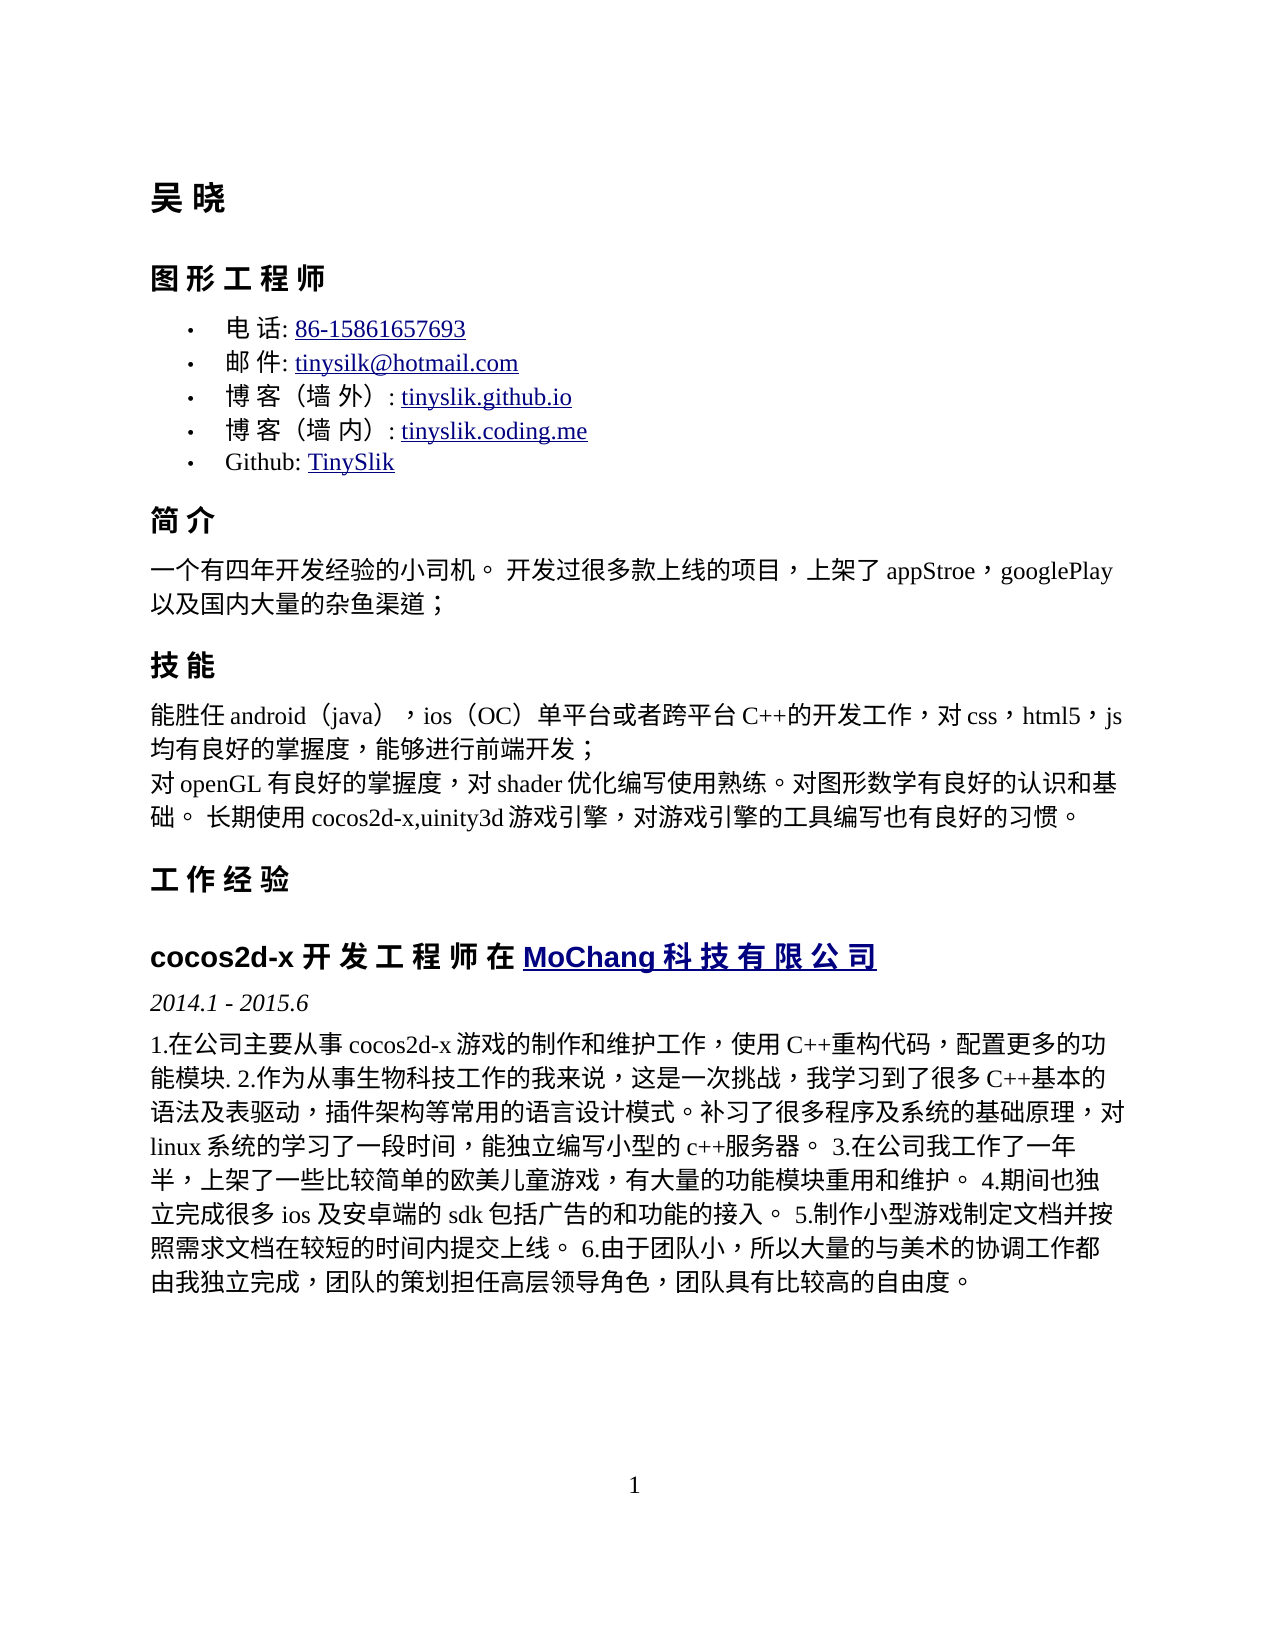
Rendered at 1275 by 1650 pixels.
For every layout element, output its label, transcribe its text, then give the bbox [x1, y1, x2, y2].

text 2014.1 - 2015.6 [150, 988, 1125, 1017]
list 博 客（墙 外）: tinyslik.github.io [187, 378, 1125, 413]
text 1.在公司主要从事cocos2d-x游戏的制作和维护工作，使用C++重构代码，配置更多的功能模块. 2.作为从事生物科技工作的我来说，这是一次挑战，我学习到了很多C++基本的语法及表驱动，插件架构等常用的语言设计模式。补习了很多程序及系统的基础原理，对linux系统的学习了一段时间，能独立编写小型的c++服务器。 3.在公司我工作了一年半，上架了一些比较简单的欧美儿童游戏，有大量的功能模块重用和维护。 4.期间也独立完成很多 ios 及安卓端的 sdk包括广告的和功能的接入。 5.制作小型游戏制定文档并按照需求文档在较短的时间内提交上线。 6.由于团队小，所以大量的与美术的协调工作都由我独立完成，团队的策划担任高层领导角色，团队具有比较高的自由度。 [150, 1026, 1125, 1299]
subtitle 简 介 [150, 500, 1125, 540]
list 邮 件: tinysilk@hotmail.com [187, 344, 1125, 378]
text 能胜任android（java），ios（OC）单平台或者跨平台C++的开发工作，对css，html5，js均有良好的掌握度，能够进行前端开发； 对openGL有良好的掌握度，对shader优化编写使用熟练。对图形数学有良好的认识和基础。 长期使用cocos2d-x,uinity3d游戏引擎，对游戏引擎的工具编写也有良好的习惯。 [150, 698, 1125, 834]
list Github: TinySlik [187, 447, 1125, 475]
subtitle 工 作 经 验 [150, 859, 1125, 899]
subtitle 技 能 [150, 646, 1125, 685]
list 电 话: 86-15861657693 [187, 310, 1125, 344]
subtitle 图 形 工 程 师 [150, 258, 1125, 298]
subtitle 吴 晓 [150, 175, 1125, 221]
list 博 客（墙 内）: tinyslik.coding.me [187, 413, 1125, 447]
subtitle cocos2d-x 开 发 工 程 师 在 MoChang 科 技 有 限 公 司 [150, 936, 1125, 976]
text 一个有四年开发经验的小司机。 开发过很多款上线的项目，上架了appStroe，googlePlay以及国内大量的杂鱼渠道； [150, 553, 1125, 621]
